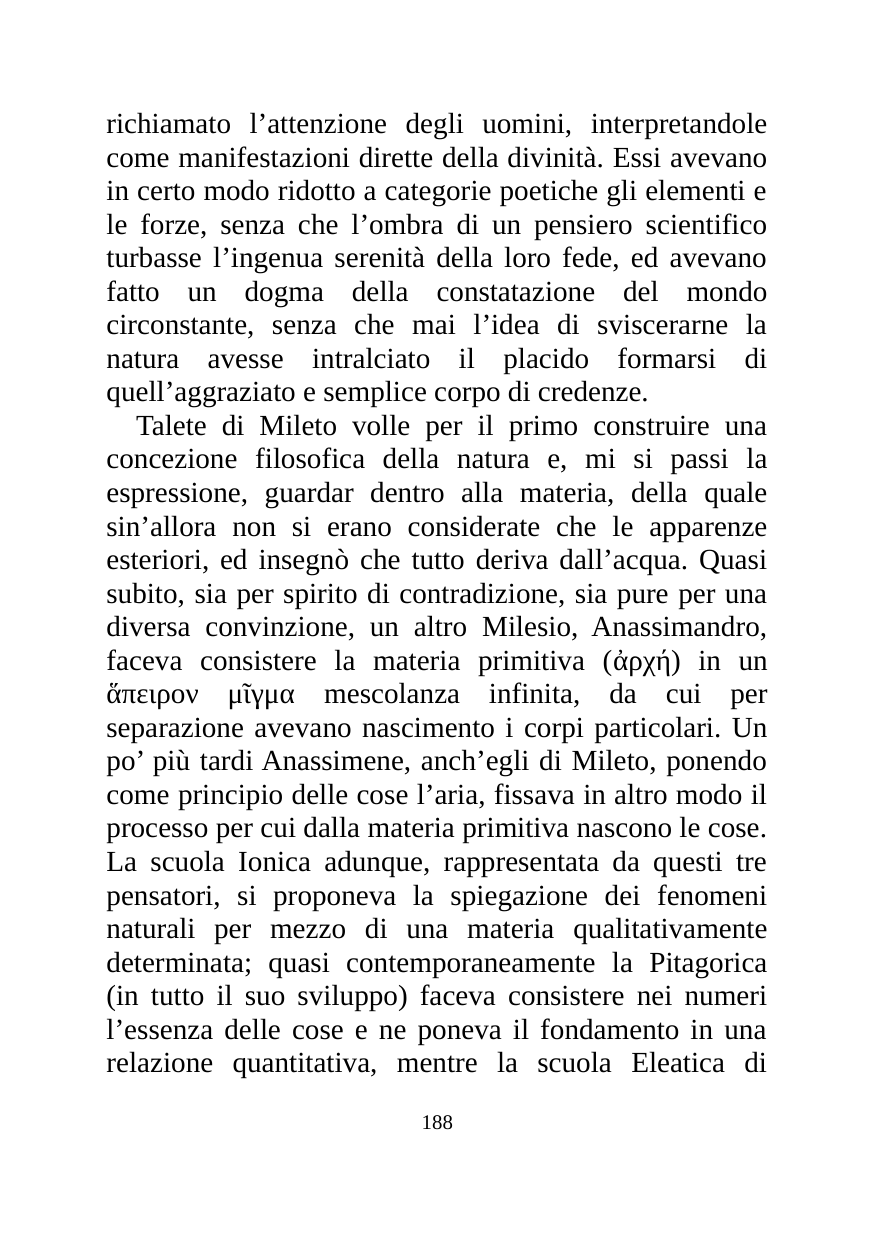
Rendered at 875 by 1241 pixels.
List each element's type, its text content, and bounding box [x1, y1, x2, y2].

text Talete di Mileto volle per il primo construire una concezione filosofica della natura e, mi si passi la espressione, guardar dentro alla materia, della quale sin’allora non si erano considerate che le apparenze esteriori, ed insegnò che tutto deriva dall’acqua. Quasi subito, sia per spirito di contradizione, sia pure per una diversa convinzione, un altro Milesio, Anassimandro, faceva consistere la materia primitiva (ἀρχή) in un ἅπειρον μῖγμα mescolanza infinita, da cui per separazione avevano nascimento i corpi particolari. Un po’ più tardi Anassimene, anch’egli di Mileto, ponendo come principio delle cose l’aria, fissava in altro modo il processo per cui dalla materia primitiva nascono le cose. La scuola Ionica adunque, rappresentata da questi tre pensatori, si proponeva la spiegazione dei fenomeni naturali per mezzo di una materia qualitativamente determinata; quasi contemporaneamente la Pitagorica (in tutto il suo sviluppo) faceva consistere nei numeri l’essenza delle cose e ne poneva il fondamento in una relazione quantitativa, mentre la scuola Eleatica di [106, 408, 768, 1079]
text richiamato l’attenzione degli uomini, interpretandole come manifestazioni dirette della divinità. Essi avevano in certo modo ridotto a categorie poetiche gli elementi e le forze, senza che l’ombra di un pensiero scientifico turbasse l’ingenua serenità della loro fede, ed avevano fatto un dogma della constatazione del mondo circonstante, senza che mai l’idea di sviscerarne la natura avesse intralciato il placido formarsi di quell’aggraziato e semplice corpo di credenze. [106, 106, 768, 408]
